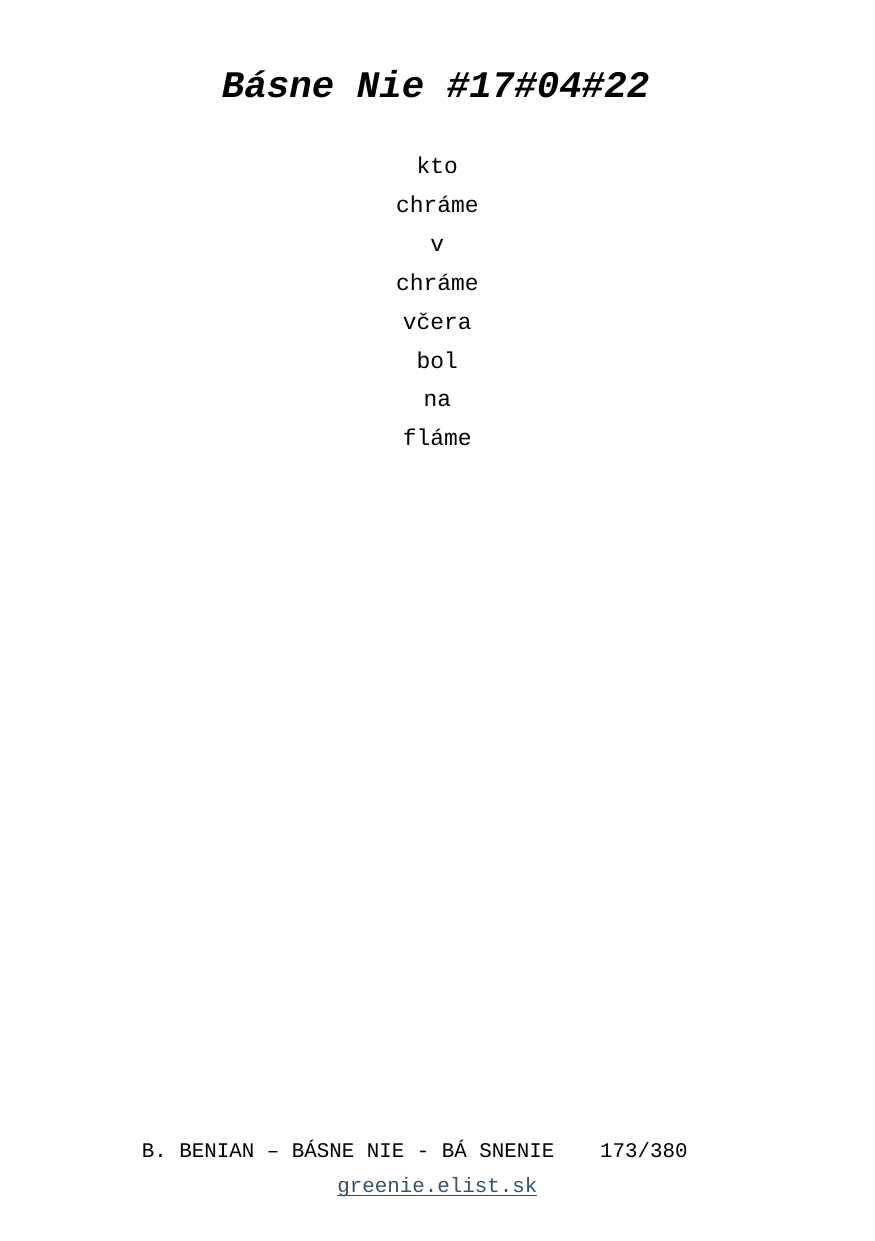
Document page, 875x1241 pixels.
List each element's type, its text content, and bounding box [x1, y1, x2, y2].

subtitle Básne Nie #17#04#22 [41, 66, 833, 109]
text kto chráme v chráme včera bol na fláme [41, 155, 833, 453]
